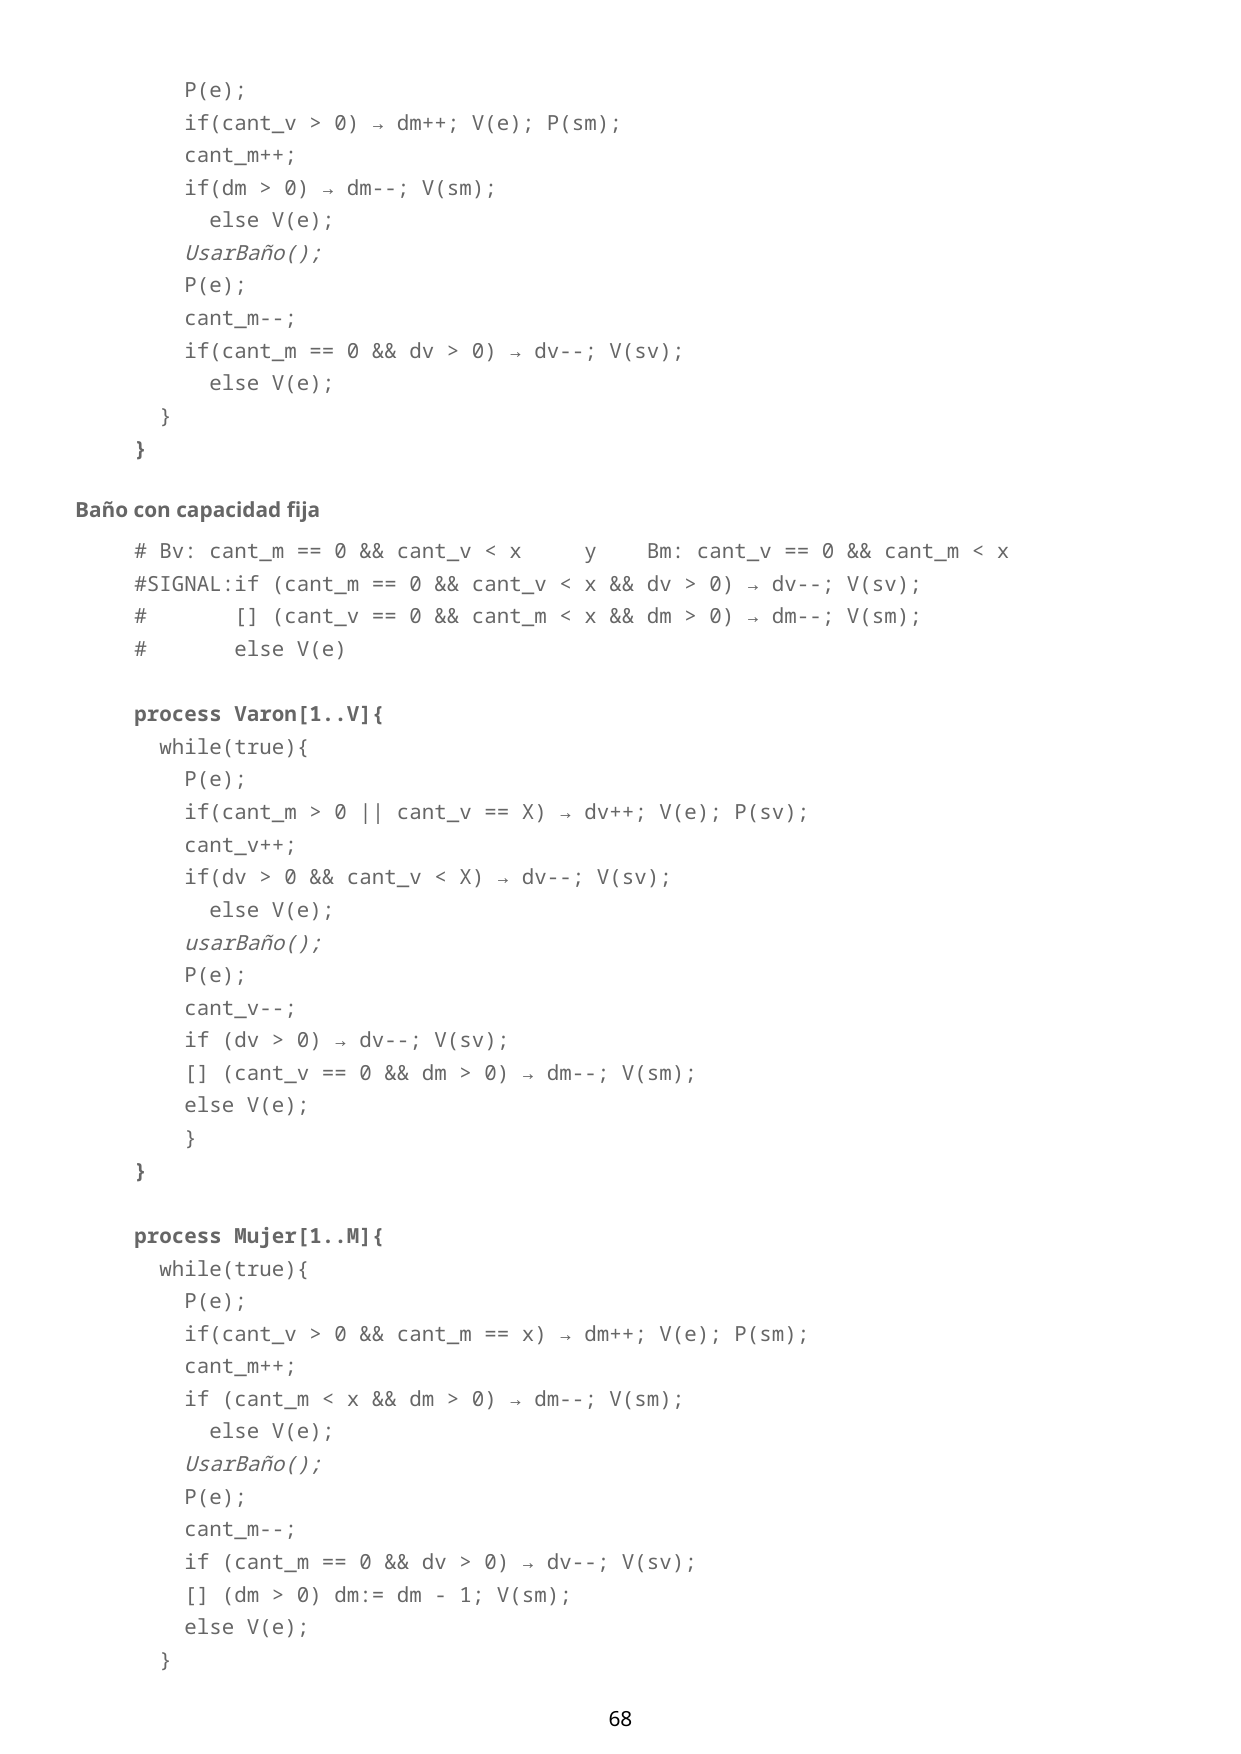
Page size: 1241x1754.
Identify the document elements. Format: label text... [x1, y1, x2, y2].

text else V(e); [134, 368, 1165, 397]
text if(dv > 0 && cant_v < X) → dv--; V(sv); [134, 862, 1165, 891]
subtitle Baño con capacidad fija [75, 495, 1165, 524]
text [] (cant_v == 0 && dm > 0) → dm--; V(sm); [134, 1058, 1165, 1086]
text if (dv > 0) → dv--; V(sv); [134, 1025, 1165, 1054]
text #SIGNAL:if (cant_m == 0 && cant_v < x && dv > 0) → dv--; V(sv); [134, 569, 1165, 597]
text cant_m++; [134, 1351, 1165, 1380]
text cant_m--; [134, 1514, 1165, 1543]
text cant_m--; [134, 303, 1165, 332]
text UsarBaño(); [134, 1449, 1165, 1478]
text } [134, 1156, 1165, 1184]
text else V(e); [134, 1612, 1165, 1641]
text if(cant_v > 0) → dm++; V(e); P(sm); [134, 108, 1165, 136]
text # else V(e) [134, 634, 1165, 663]
text P(e); [134, 960, 1165, 989]
text if(cant_m > 0 || cant_v == X) → dv++; V(e); P(sv); [134, 797, 1165, 826]
text } [134, 1123, 1165, 1152]
text P(e); [134, 764, 1165, 793]
text if (cant_m == 0 && dv > 0) → dv--; V(sv); [134, 1547, 1165, 1576]
text if (cant_m < x && dm > 0) → dm--; V(sm); [134, 1384, 1165, 1412]
text if(dm > 0) → dm--; V(sm); [134, 173, 1165, 201]
text [] (dm > 0) dm:= dm - 1; V(sm); [134, 1580, 1165, 1608]
text cant_v--; [134, 993, 1165, 1021]
text P(e); [134, 75, 1165, 103]
text process Varon[1..V]{ [134, 699, 1165, 728]
text else V(e); [134, 1091, 1165, 1119]
text UsarBaño(); [134, 238, 1165, 266]
text while(true){ [134, 1254, 1165, 1282]
text } [134, 1645, 1165, 1673]
text cant_m++; [134, 140, 1165, 169]
text } [134, 401, 1165, 429]
text while(true){ [134, 732, 1165, 760]
text else V(e); [134, 205, 1165, 234]
text } [134, 434, 1165, 462]
text P(e); [134, 1286, 1165, 1315]
text P(e); [134, 1482, 1165, 1510]
text if(cant_m == 0 && dv > 0) → dv--; V(sv); [134, 336, 1165, 364]
text usarBaño(); [134, 928, 1165, 956]
text # [] (cant_v == 0 && cant_m < x && dm > 0) → dm--; V(sm); [134, 602, 1165, 630]
text P(e); [134, 271, 1165, 299]
text # Bv: cant_m == 0 && cant_v < x y Bm: cant_v == 0 && cant_m < x [134, 536, 1165, 565]
text else V(e); [134, 1417, 1165, 1445]
text process Mujer[1..M]{ [134, 1221, 1165, 1249]
text if(cant_v > 0 && cant_m == x) → dm++; V(e); P(sm); [134, 1319, 1165, 1347]
text else V(e); [134, 895, 1165, 923]
text cant_v++; [134, 830, 1165, 858]
